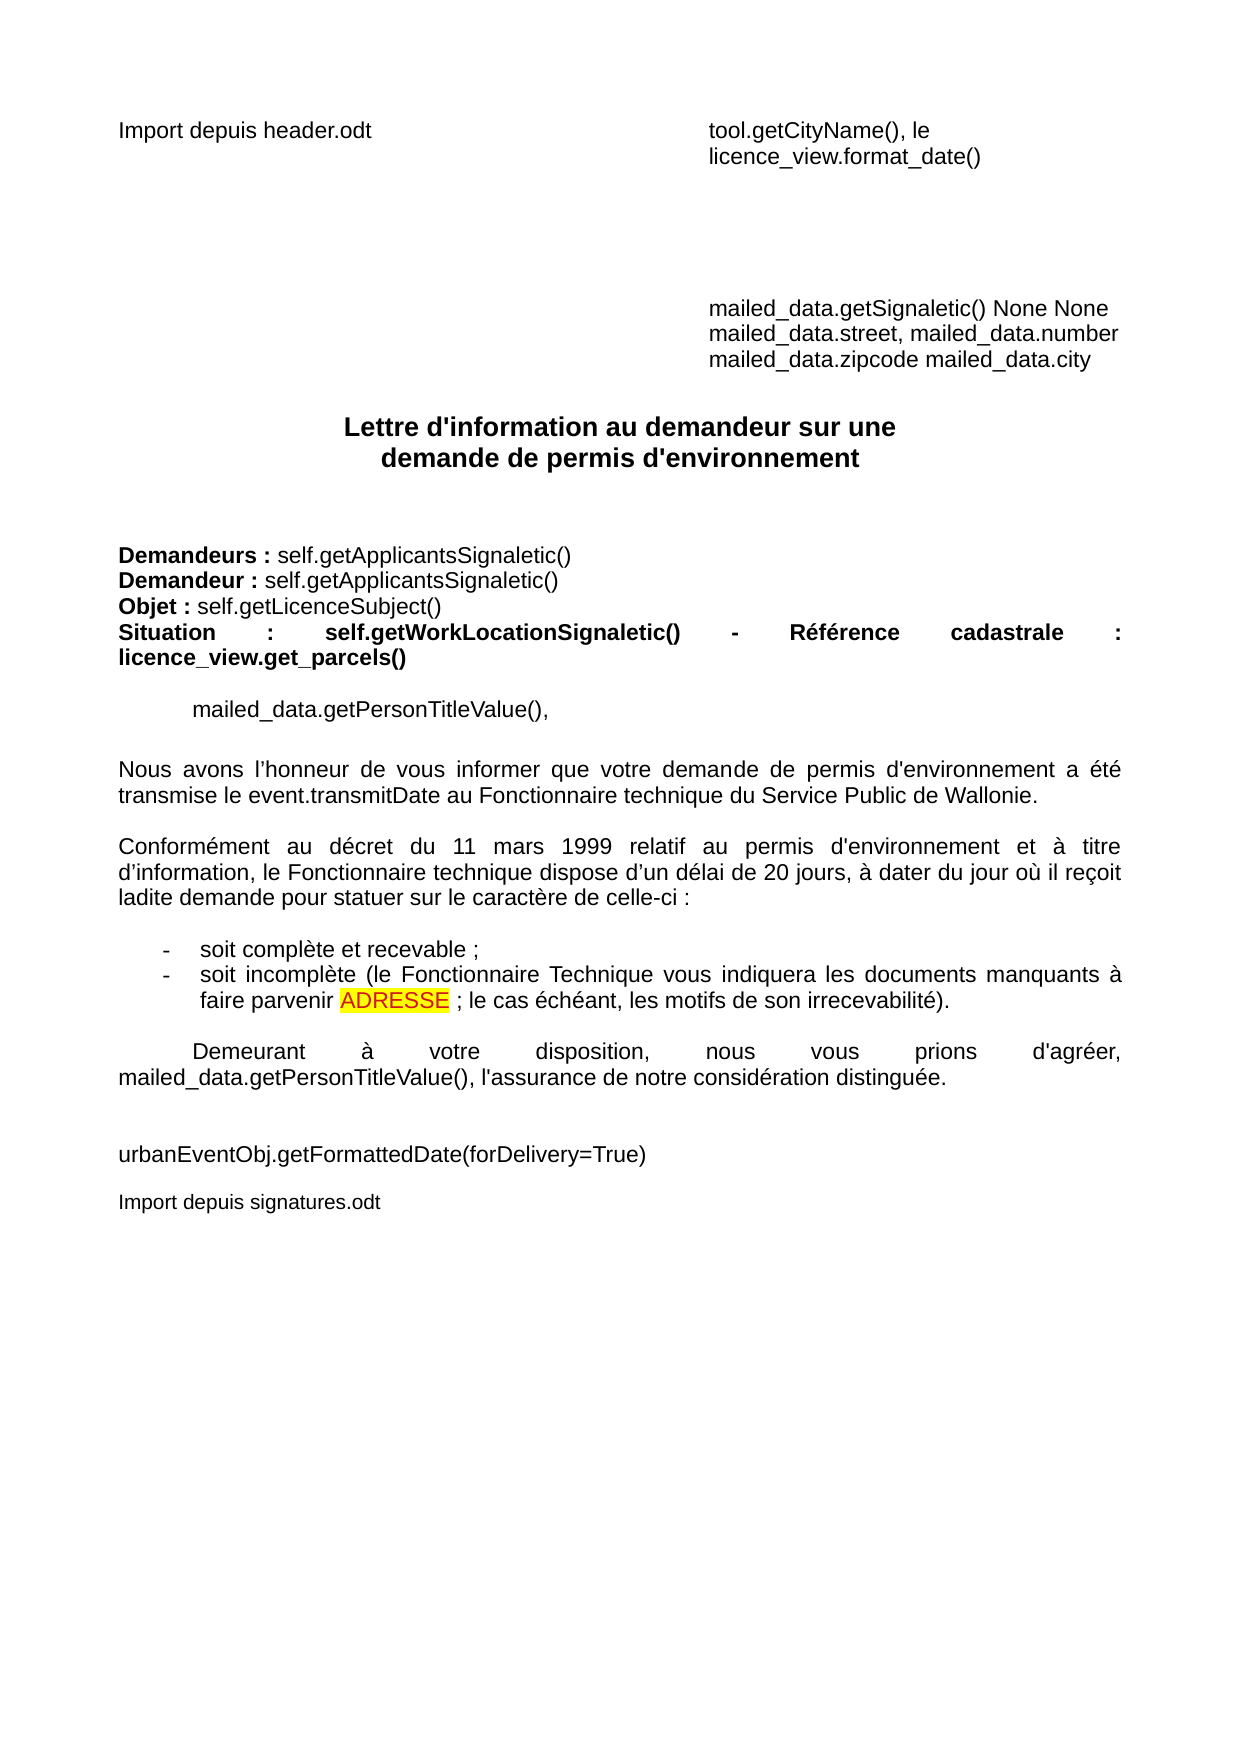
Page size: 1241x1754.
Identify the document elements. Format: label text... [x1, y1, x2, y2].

text Nous avons l’honneur de vous informer que votre demande de permis d'environnement a été transmise le event.transmitDate au Fonctionnaire technique du Service Public de Wallonie. [118, 757, 1122, 808]
title demande de permis d'environnement [118, 443, 1122, 473]
text Demeurant à votre disposition, nous vous prions d'agréer, mailed_data.getPersonTitleValue(), l'assurance de notre considération distinguée. [118, 1039, 1122, 1090]
table_header tool.getCityName(), le licence_view.format_date() mailed_data.getSignaletic() None None mailed_data.street, mailed_data.number mailed_data.zipcode mailed_data.city [709, 118, 1128, 384]
text Import depuis signatures.odt [118, 1190, 1122, 1214]
list soit complète et recevable ; [162, 936, 1122, 962]
list soit incomplète (le Fonctionnaire Technique vous indiquera les documents manquants à faire parvenir ADRESSE ; le cas échéant, les motifs de son irrecevabilité). [162, 962, 1122, 1013]
text Demandeur : self.getApplicantsSignaletic() [118, 568, 1122, 594]
text Objet : self.getLicenceSubject() [118, 594, 1122, 619]
title Lettre d'information au demandeur sur une [118, 412, 1122, 443]
text Situation : self.getWorkLocationSignaletic() - Référence cadastrale : licence_view.get_parcels() [118, 619, 1122, 671]
text Demandeurs : self.getApplicantsSignaletic() [118, 543, 1122, 568]
table_header Import depuis header.odt [118, 118, 708, 384]
text mailed_data.getPersonTitleValue(), [118, 696, 1122, 722]
text urbanEventObj.getFormattedDate(forDelivery=True) [118, 1142, 1122, 1167]
text Conformément au décret du 11 mars 1999 relatif au permis d'environnement et à titre d’information, le Fonctionnaire technique dispose d’un délai de 20 jours, à dater du jour où il reçoit ladite demande pour statuer sur le caractère de celle-ci : [118, 834, 1122, 911]
